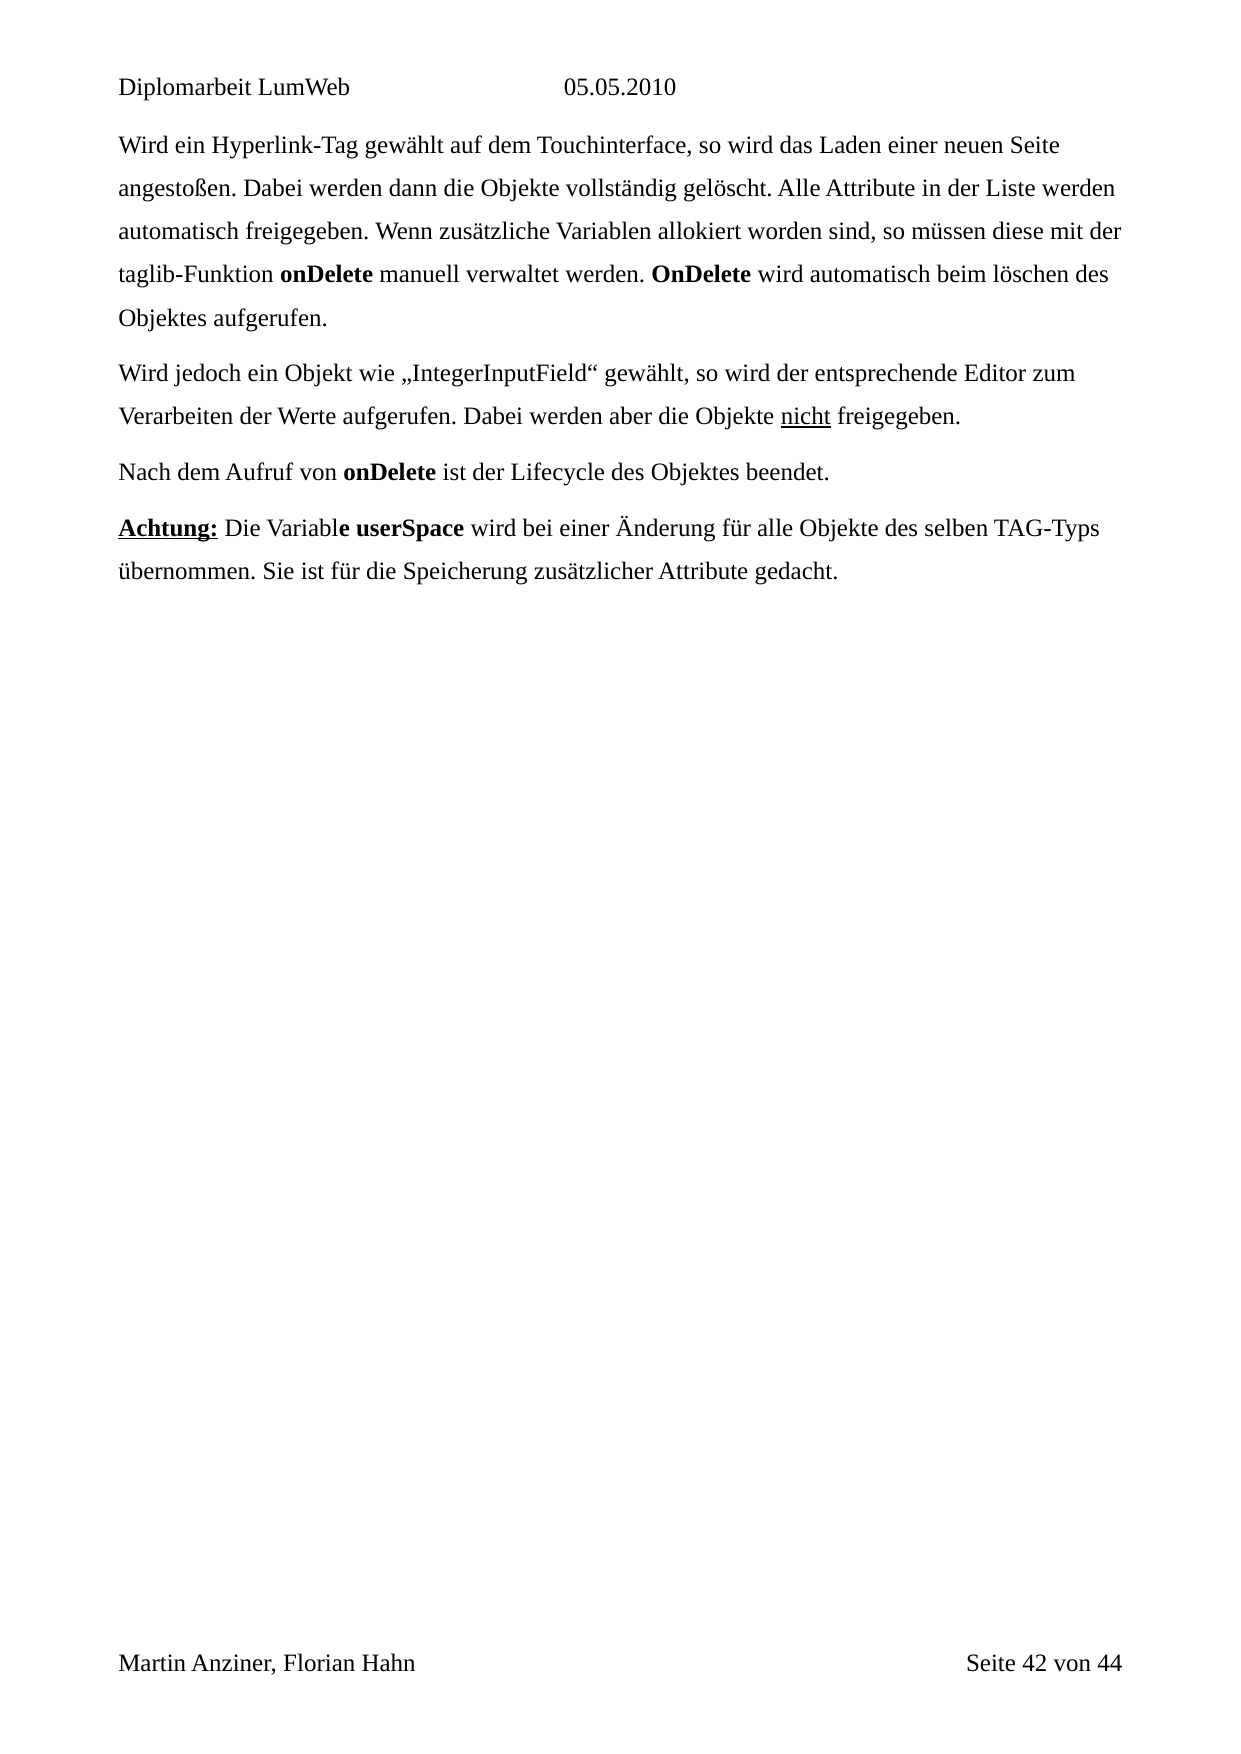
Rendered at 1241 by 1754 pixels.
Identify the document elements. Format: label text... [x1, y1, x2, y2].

text Nach dem Aufruf von onDelete ist der Lifecycle des Objektes beendet. [118, 457, 1122, 486]
text Achtung: Die Variable userSpace wird bei einer Änderung für alle Objekte des selben TAG-Typs übernommen. Sie ist für die Speicherung zusätzlicher Attribute gedacht. [118, 513, 1122, 584]
text Wird jedoch ein Objekt wie „IntegerInputField“ gewählt, so wird der entsprechende Editor zum Verarbeiten der Werte aufgerufen. Dabei werden aber die Objekte nicht freigegeben. [118, 358, 1122, 430]
text Wird ein Hyperlink-Tag gewählt auf dem Touchinterface, so wird das Laden einer neuen Seite angestoßen. Dabei werden dann die Objekte vollständig gelöscht. Alle Attribute in der Liste werden automatisch freigegeben. Wenn zusätzliche Variablen allokiert worden sind, so müssen diese mit der taglib-Funktion onDelete manuell verwaltet werden. OnDelete wird automatisch beim löschen des Objektes aufgerufen. [118, 130, 1122, 331]
